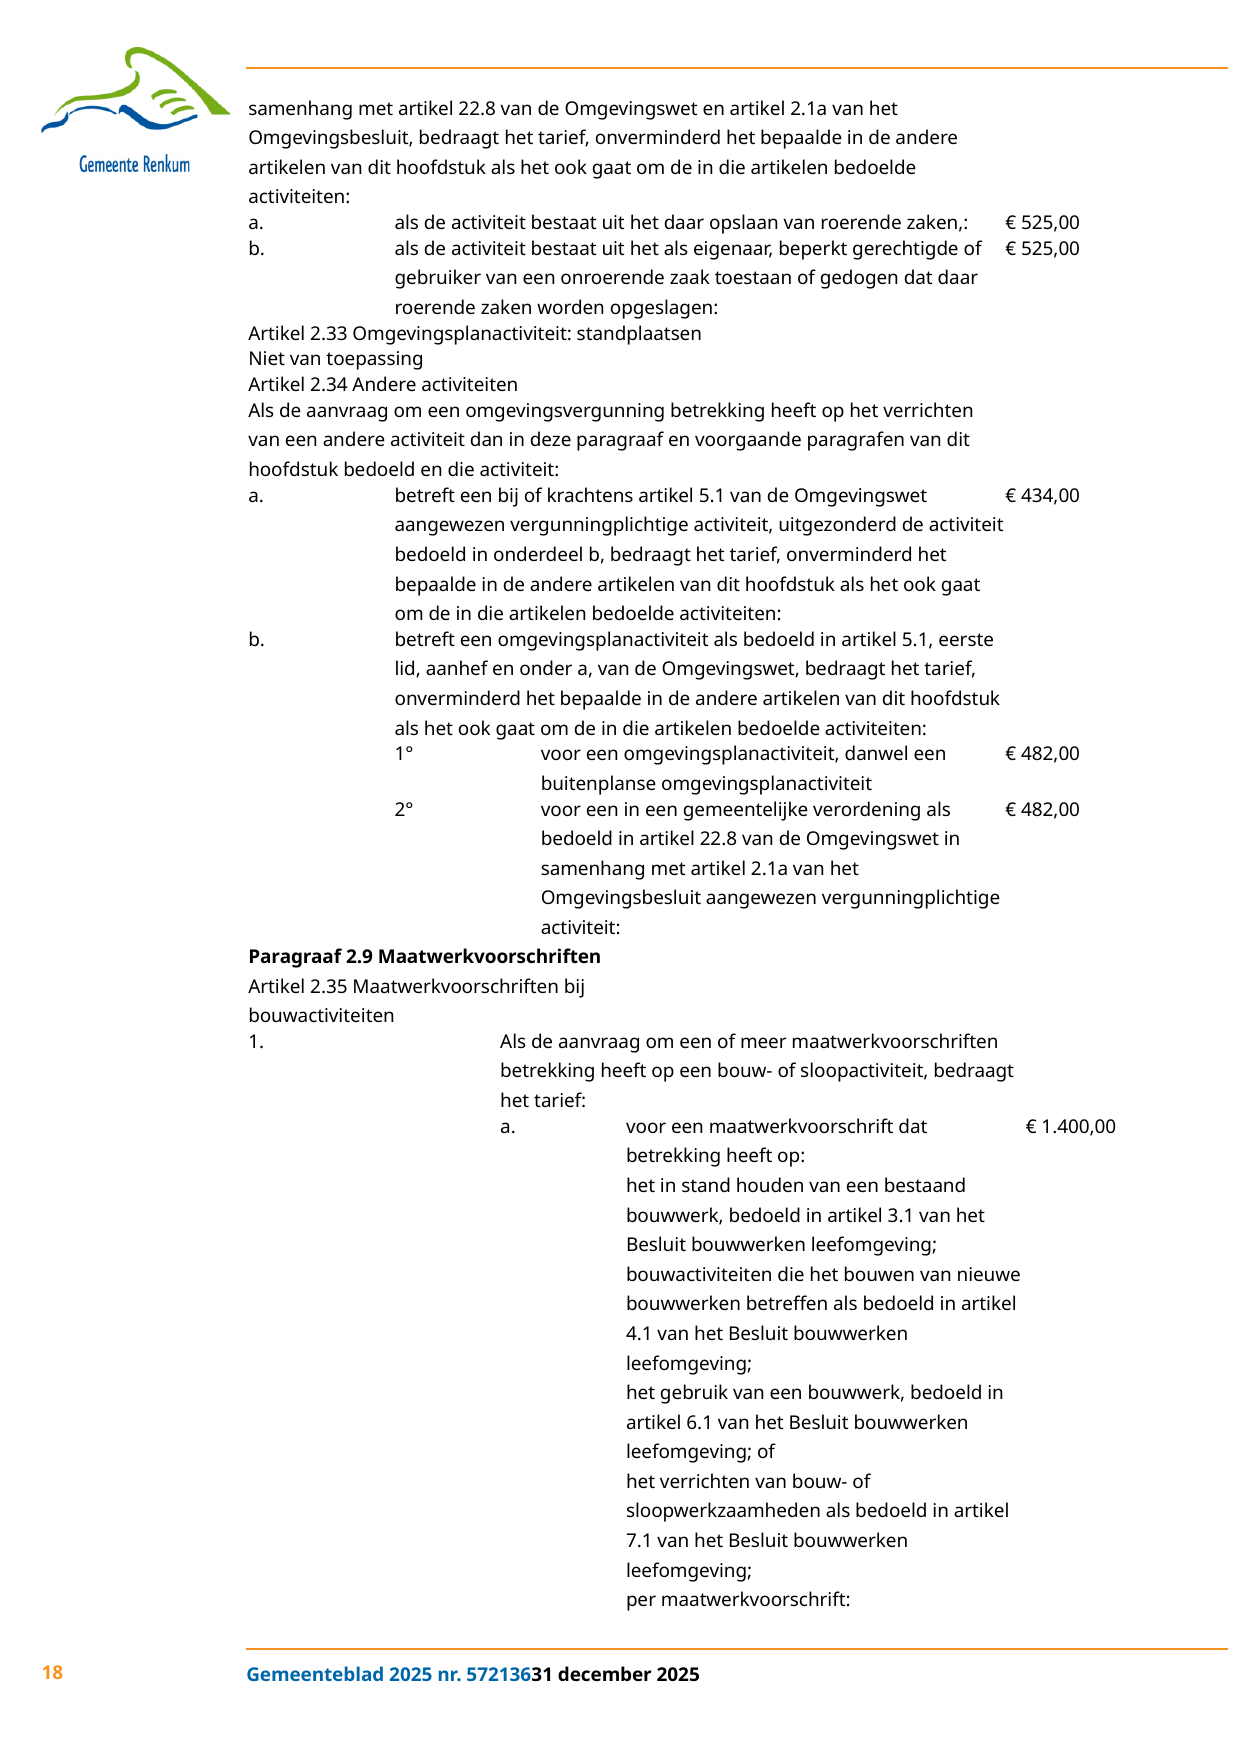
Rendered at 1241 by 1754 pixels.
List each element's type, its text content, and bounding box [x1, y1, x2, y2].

table_cell [1026, 1028, 1152, 1113]
table_cell Als de aanvraag om een of meer maatwerkvoorschriften betrekking heeft op een bouw- of sloopactiviteit, bedraagt het tarief: [500, 1028, 1026, 1113]
table_cell betreft een omgevingsplanactiviteit als bedoeld in artikel 5.1, eerste lid, aanhef en onder a, van de Omgevingswet, bedraagt het tarief, onverminderd het bepaalde in de andere artikelen van dit hoofdstuk als het ook gaat om de in die artikelen bedoelde activiteiten: [394, 626, 1005, 741]
table_cell Artikel 2.34 Andere activiteiten [248, 371, 1005, 397]
table_cell [1005, 397, 1152, 482]
table_cell voor een omgevingsplanactiviteit, danwel een buitenplanse omgevingsplanactiviteit [541, 741, 1005, 796]
table_cell a. [500, 1113, 626, 1612]
picture [41, 47, 231, 172]
table_cell Niet van toepassing [248, 346, 1005, 371]
table_cell [1005, 371, 1152, 397]
table_cell b. [248, 235, 394, 320]
table_cell voor een in een gemeentelijke verordening als bedoeld in artikel 22.8 van de Omgevingswet in samenhang met artikel 2.1a van het Omgevingsbesluit aangewezen vergunningplichtige activiteit: [541, 796, 1005, 940]
table_cell Als de aanvraag om een omgevingsvergunning betrekking heeft op het verrichten van een andere activiteit dan in deze paragraaf en voorgaande paragrafen van dit hoofdstuk bedoeld en die activiteit: [248, 397, 1005, 482]
table_cell a. [248, 209, 394, 235]
table_cell € 482,00 [1005, 741, 1152, 796]
table_cell [248, 741, 394, 796]
table_cell [1005, 346, 1152, 371]
table_cell Artikel 2.33 Omgevingsplanactiviteit: standplaatsen [248, 320, 1005, 346]
table_cell 1. [248, 1028, 500, 1113]
table_cell a. [248, 482, 394, 626]
table_header [626, 973, 1026, 1028]
table_cell [248, 1113, 500, 1612]
table_cell € 525,00 [1005, 209, 1152, 235]
table_cell 1° [394, 741, 541, 796]
text Paragraaf 2.9 Maatwerkvoorschriften [248, 943, 1152, 969]
table_cell [248, 796, 394, 940]
table_cell [1005, 320, 1152, 346]
table_cell 2° [394, 796, 541, 940]
table_header Artikel 2.35 Maatwerkvoorschriften bij bouwactiviteiten [248, 973, 626, 1028]
table_cell € 1.400,00 [1026, 1113, 1152, 1612]
table_cell € 434,00 [1005, 482, 1152, 626]
table_cell voor een maatwerkvoorschrift dat betrekking heeft op: het in stand houden van een bestaand bouwwerk, bedoeld in artikel 3.1 van het Besluit bouwwerken leefomgeving; bouwactiviteiten die het bouwen van nieuwe bouwwerken betreffen als bedoeld in artikel 4.1 van het Besluit bouwwerken leefomgeving; het gebruik van een bouwwerk, bedoeld in artikel 6.1 van het Besluit bouwwerken leefomgeving; of het verrichten van bouw- of sloopwerkzaamheden als bedoeld in artikel 7.1 van het Besluit bouwwerken leefomgeving; per maatwerkvoorschrift: [626, 1113, 1026, 1612]
table_cell als de activiteit bestaat uit het als eigenaar, beperkt gerechtigde of gebruiker van een onroerende zaak toestaan of gedogen dat daar roerende zaken worden opgeslagen: [394, 235, 1005, 320]
table_cell [1005, 626, 1152, 741]
table_cell € 525,00 [1005, 235, 1152, 320]
table_cell € 482,00 [1005, 796, 1152, 940]
table_cell b. [248, 626, 394, 741]
table_cell als de activiteit bestaat uit het daar opslaan van roerende zaken,: [394, 209, 1005, 235]
table_cell [1005, 95, 1152, 209]
table_cell samenhang met artikel 22.8 van de Omgevingswet en artikel 2.1a van het Omgevingsbesluit, bedraagt het tarief, onverminderd het bepaalde in de andere artikelen van dit hoofdstuk als het ook gaat om de in die artikelen bedoelde activiteiten: [248, 95, 1005, 209]
table_cell betreft een bij of krachtens artikel 5.1 van de Omgevingswet aangewezen vergunningplichtige activiteit, uitgezonderd de activiteit bedoeld in onderdeel b, bedraagt het tarief, onverminderd het bepaalde in de andere artikelen van dit hoofdstuk als het ook gaat om de in die artikelen bedoelde activiteiten: [394, 482, 1005, 626]
